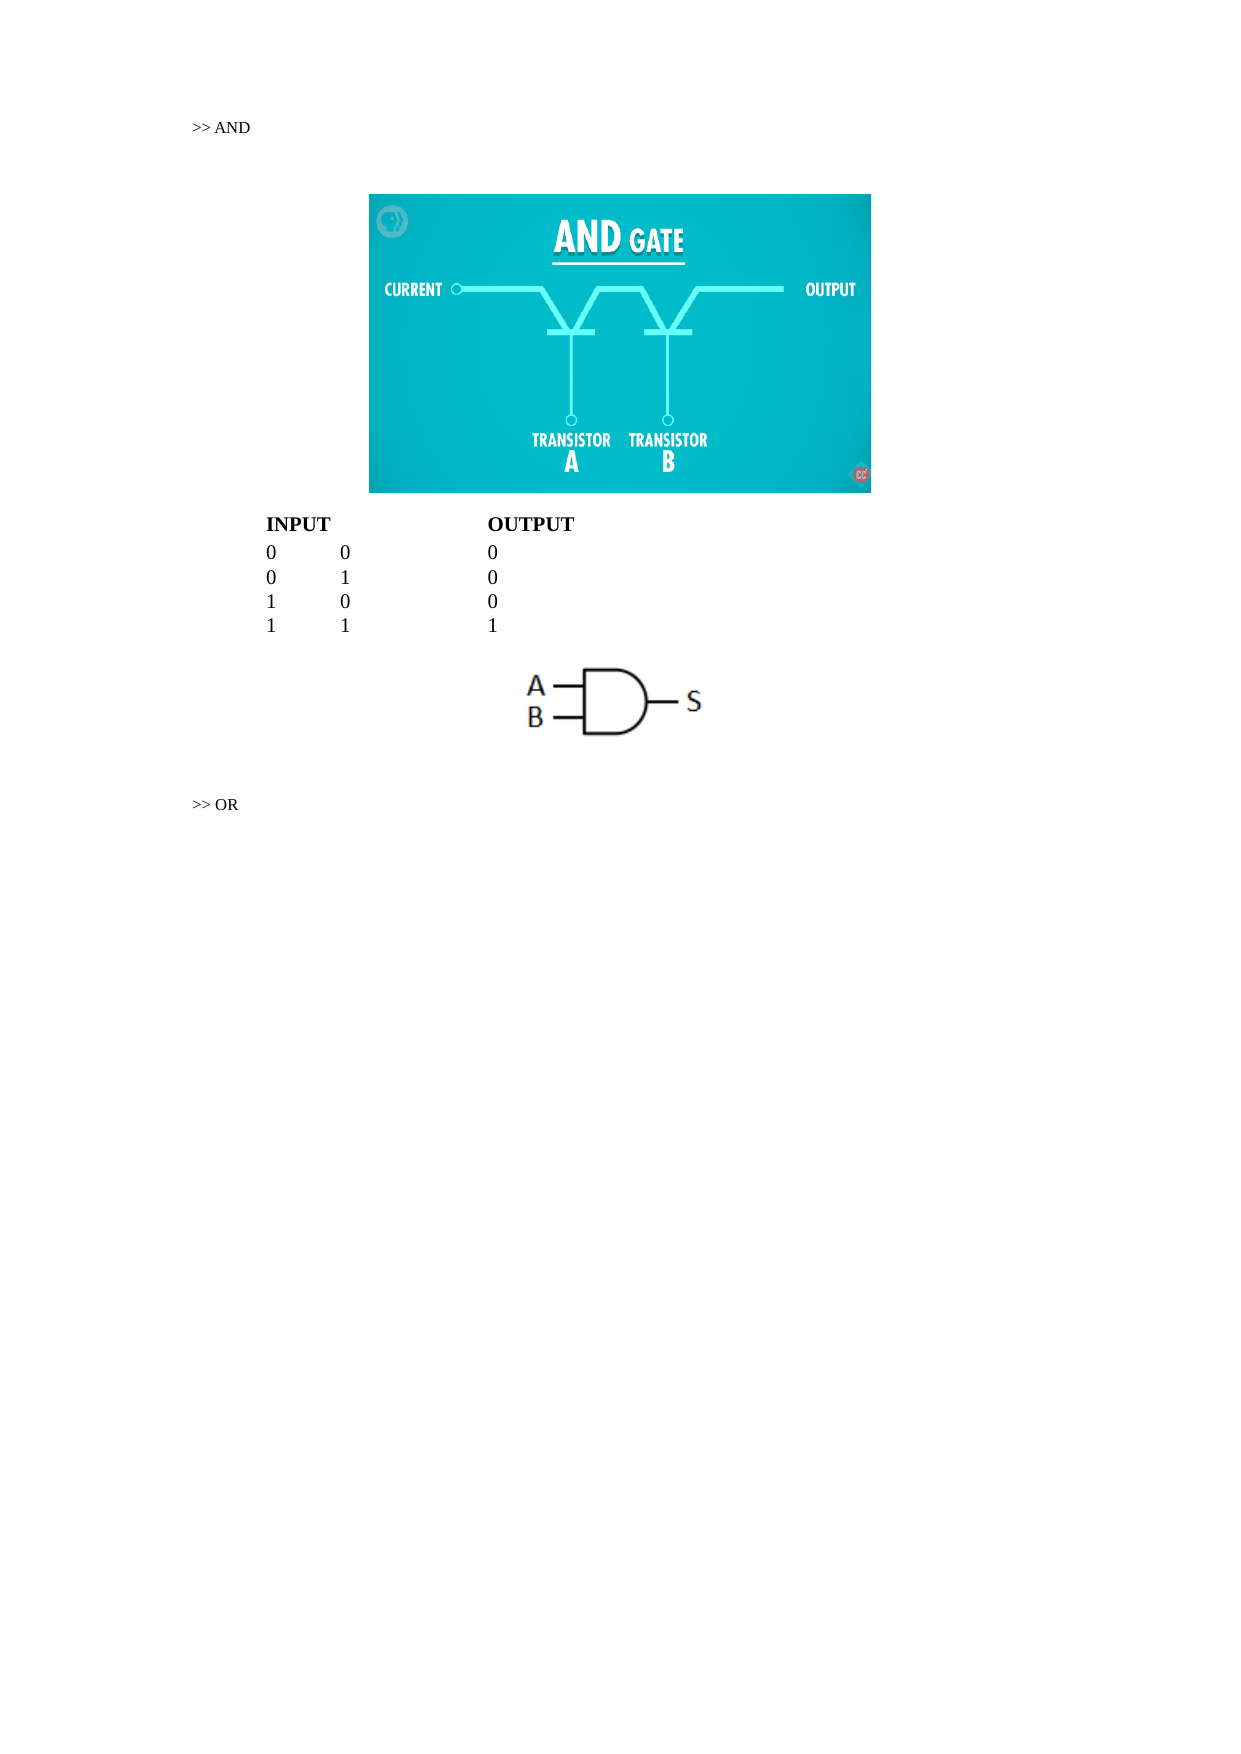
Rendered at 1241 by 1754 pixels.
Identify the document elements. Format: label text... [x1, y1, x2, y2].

text >> AND [118, 118, 1122, 137]
text >> OR [118, 795, 1122, 814]
text INPUT OUTPUT [118, 512, 1122, 536]
text 0 0 0 [118, 536, 1122, 564]
text 0 1 0 [118, 564, 1122, 589]
text 1 0 0 [118, 589, 1122, 613]
picture [494, 636, 746, 776]
picture [369, 194, 872, 493]
text 1 1 1 [118, 613, 1122, 637]
